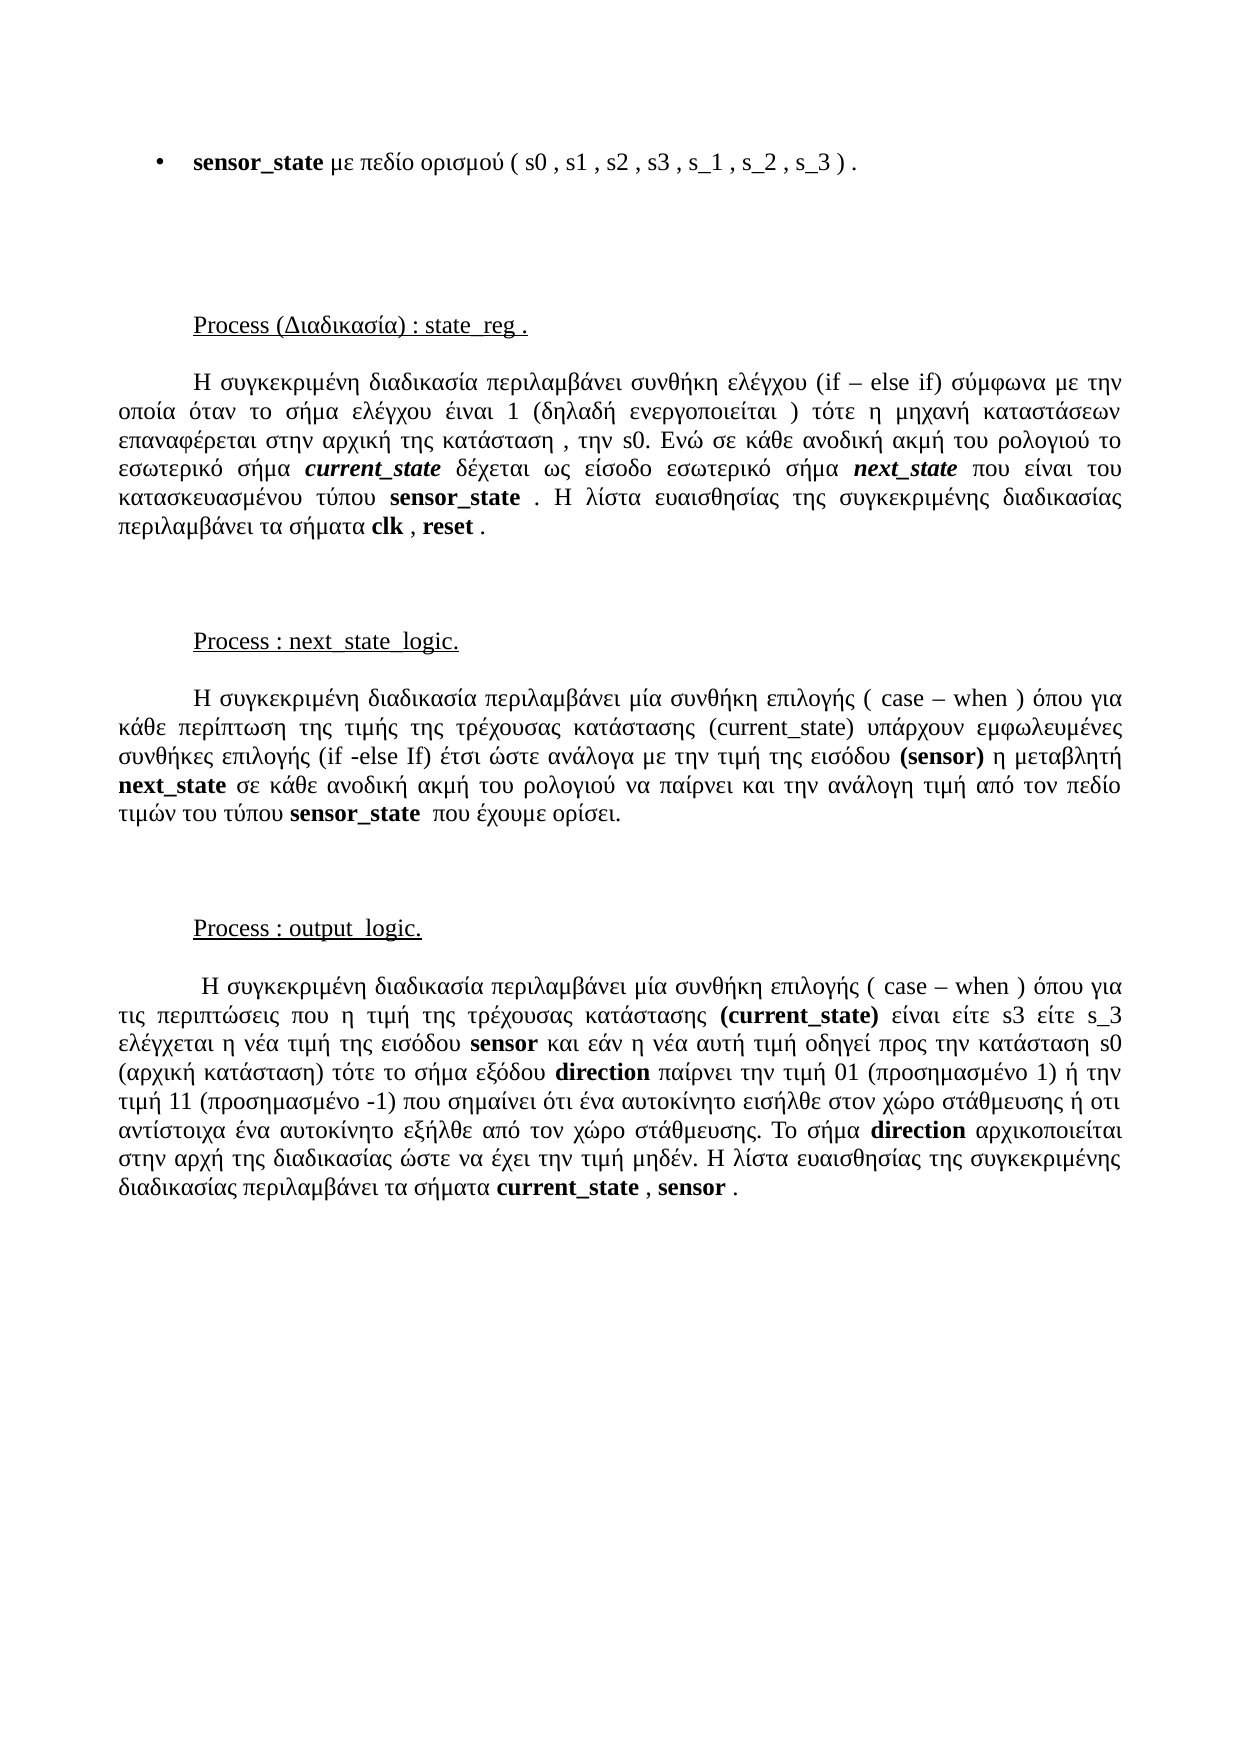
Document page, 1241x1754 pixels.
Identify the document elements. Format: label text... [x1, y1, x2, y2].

text Η συγκεκριμένη διαδικασία περιλαμβάνει μία συνθήκη επιλογής ( case – when ) όπου για κάθε περίπτωση της τιμής της τρέχουσας κατάστασης (current_state) υπάρχουν εμφωλευμένες συνθήκες επιλογής (if -else If) έτσι ώστε ανάλογα με την τιμή της εισόδου (sensor) η μεταβλητή next_state σε κάθε ανοδική ακμή του ρολογιού να παίρνει και την ανάλογη τιμή από τον πεδίο τιμών του τύπου sensor_state που έχουμε ορίσει. [118, 683, 1122, 827]
text H συγκεκριμένη διαδικασία περιλαμβάνει συνθήκη ελέγχου (if – else if) σύμφωνα με την οποία όταν το σήμα ελέγχου έιναι 1 (δηλαδή ενεργοποιείται ) τότε η μηχανή καταστάσεων επαναφέρεται στην αρχική της κατάσταση , την s0. Eνώ σε κάθε ανοδική ακμή του ρολογιού το εσωτερικό σήμα current_state δέχεται ως είσοδο εσωτερικό σήμα next_state που είναι του κατασκευασμένου τύπου sensor_state . Η λίστα ευαισθησίας της συγκεκριμένης διαδικασίας περιλαμβάνει τα σήματα clk , reset . [118, 367, 1122, 540]
text Process (Διαδικασία) : state_reg . [118, 310, 1122, 338]
list sensor_state με πεδίο ορισμού ( s0 , s1 , s2 , s3 , s_1 , s_2 , s_3 ) . [156, 147, 1122, 176]
text Η συγκεκριμένη διαδικασία περιλαμβάνει μία συνθήκη επιλογής ( case – when ) όπου για τις περιπτώσεις που η τιμή της τρέχουσας κατάστασης (current_state) είναι είτε s3 είτε s_3 ελέγχεται η νέα τιμή της εισόδου sensor και εάν η νέα αυτή τιμή οδηγεί προς την κατάσταση s0 (αρχική κατάσταση) τότε το σήμα εξόδου direction παίρνει την τιμή 01 (προσημασμένο 1) ή την τιμή 11 (προσημασμένο -1) που σημαίνει ότι ένα αυτοκίνητο εισήλθε στον χώρο στάθμευσης ή οτι αντίστοιχα ένα αυτοκίνητο εξήλθε από τον χώρο στάθμευσης. Το σήμα direction αρχικοποιείται στην αρχή της διαδικασίας ώστε να έχει την τιμή μηδέν. Η λίστα ευαισθησίας της συγκεκριμένης διαδικασίας περιλαμβάνει τα σήματα current_state , sensor . [118, 971, 1122, 1201]
text Process : next_state_logic. [118, 626, 1122, 655]
text Process : output_logic. [118, 913, 1122, 942]
